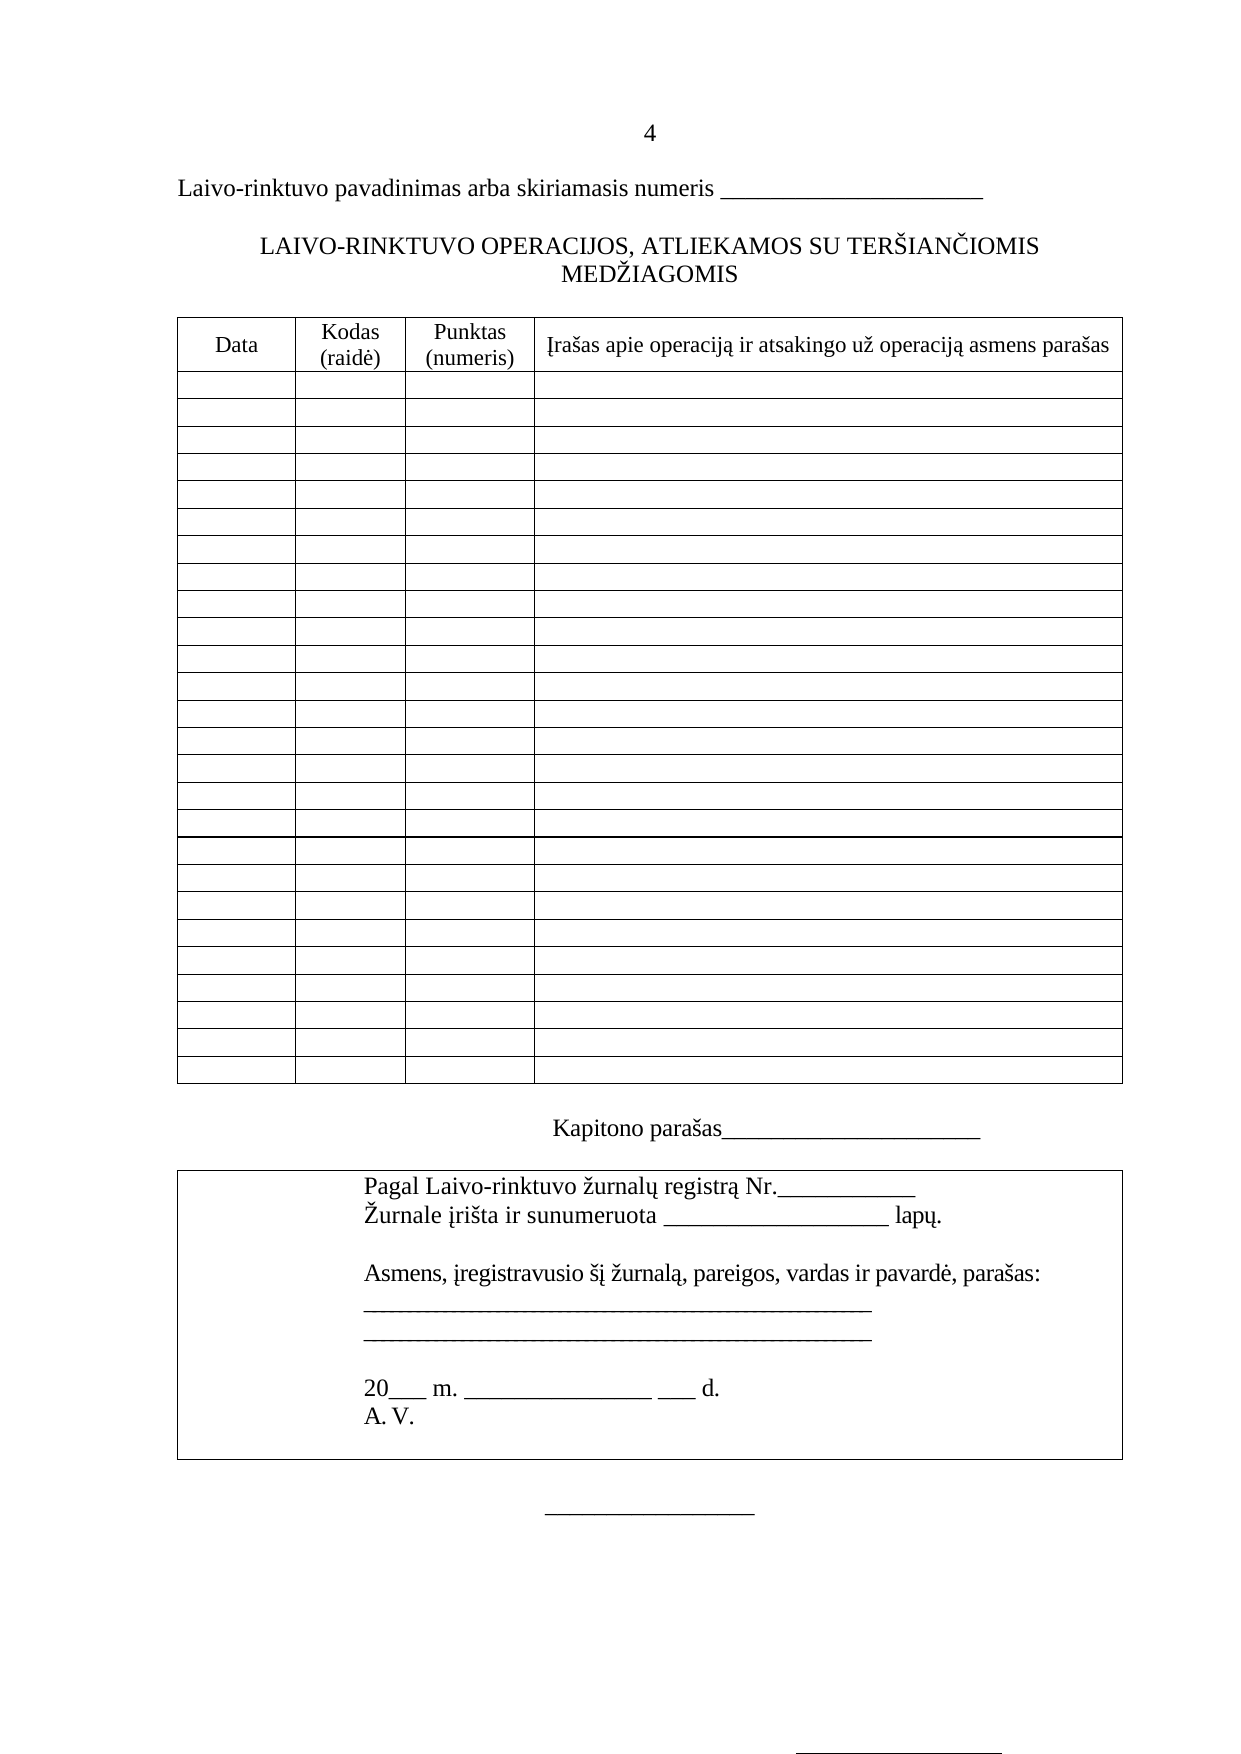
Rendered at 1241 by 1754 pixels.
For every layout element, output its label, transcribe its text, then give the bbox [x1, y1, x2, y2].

table_header Data [178, 318, 295, 371]
table_cell [406, 372, 534, 398]
table_cell [296, 618, 405, 645]
table_cell [535, 1057, 1122, 1083]
table_cell [535, 920, 1122, 946]
table_cell [406, 783, 534, 809]
table_cell [406, 536, 534, 562]
table_cell [406, 975, 534, 1001]
table_cell [296, 564, 405, 590]
table_cell [296, 399, 405, 426]
table_cell [296, 865, 405, 891]
table_header Kodas (raidė) [296, 318, 405, 371]
table_cell [178, 399, 295, 426]
table_cell [535, 427, 1122, 453]
table_cell [535, 509, 1122, 535]
table_cell [178, 673, 295, 699]
table_cell [296, 481, 405, 508]
table_cell [178, 481, 295, 508]
table_cell [296, 591, 405, 617]
table_cell [406, 947, 534, 973]
table_cell [296, 755, 405, 782]
table_cell [406, 865, 534, 891]
text _________________ [177, 1489, 1122, 1517]
table_cell [406, 810, 534, 836]
table_cell [535, 865, 1122, 891]
table_cell [296, 947, 405, 973]
table_cell [178, 618, 295, 645]
table_cell [406, 454, 534, 480]
table_cell [535, 372, 1122, 398]
table_cell [406, 838, 534, 864]
table_cell [296, 1029, 405, 1056]
table_cell [406, 755, 534, 782]
text LAIVO-RINKTUVO OPERACIJOS, ATLIEKAMOS SU TERŠIANČIOMIS MEDŽIAGOMIS [177, 231, 1122, 288]
table_cell [178, 865, 295, 891]
table_cell [178, 372, 295, 398]
table_cell [296, 673, 405, 699]
table_header Pagal Laivo-rinktuvo žurnalų registrą Nr.___________ Žurnale įrišta ir sunumeruota __________________ lapų. Asmens, įregistravusio šį žurnalą, pareigos, vardas ir pavardė, parašas: _________________________________________________________ _________________________________________________________ 20___ m. _______________ ___ d. A. V. [178, 1171, 1122, 1459]
table_cell [296, 646, 405, 672]
table_cell [178, 454, 295, 480]
table_cell [406, 701, 534, 727]
table_cell [535, 701, 1122, 727]
table_cell [406, 920, 534, 946]
table_cell [178, 509, 295, 535]
table_cell [406, 399, 534, 426]
table_cell [406, 564, 534, 590]
table_header Įrašas apie operaciją ir atsakingo už operaciją asmens parašas [535, 318, 1122, 371]
table_cell [178, 1002, 295, 1028]
table_cell [296, 372, 405, 398]
table_cell [535, 591, 1122, 617]
table_cell [296, 838, 405, 864]
table_cell [535, 618, 1122, 645]
table_cell [535, 892, 1122, 919]
table_cell [535, 646, 1122, 672]
table_cell [296, 454, 405, 480]
table_cell [535, 536, 1122, 562]
table_cell [296, 536, 405, 562]
table_cell [296, 975, 405, 1001]
table_cell [406, 427, 534, 453]
table_cell [406, 646, 534, 672]
table_cell [535, 399, 1122, 426]
table_cell [296, 892, 405, 919]
table_cell [178, 838, 295, 864]
table_cell [535, 838, 1122, 864]
table_cell [178, 591, 295, 617]
table_cell [406, 1002, 534, 1028]
table_cell [406, 673, 534, 699]
table_cell [296, 920, 405, 946]
table_cell [535, 810, 1122, 836]
table_cell [296, 728, 405, 754]
table_cell [406, 1029, 534, 1056]
table_cell [178, 810, 295, 836]
table_cell [178, 646, 295, 672]
table_cell [178, 755, 295, 782]
table_cell [178, 536, 295, 562]
table_cell [535, 755, 1122, 782]
table_cell [178, 975, 295, 1001]
table_cell [296, 783, 405, 809]
table_cell [535, 1002, 1122, 1028]
table_cell [178, 728, 295, 754]
table_cell [296, 810, 405, 836]
table_cell [406, 1057, 534, 1083]
table_cell [406, 591, 534, 617]
table_cell [406, 892, 534, 919]
table_cell [535, 783, 1122, 809]
table_cell [296, 1057, 405, 1083]
table_cell [535, 947, 1122, 973]
text Laivo-rinktuvo pavadinimas arba skiriamasis numeris _____________________ [177, 173, 1122, 202]
table_cell [406, 481, 534, 508]
table_cell [535, 454, 1122, 480]
table_cell [178, 783, 295, 809]
table_cell [535, 481, 1122, 508]
table_cell [406, 728, 534, 754]
table_cell [535, 728, 1122, 754]
table_cell [296, 1002, 405, 1028]
table_cell [178, 427, 295, 453]
table_cell [178, 892, 295, 919]
table_cell [535, 673, 1122, 699]
table_cell [535, 975, 1122, 1001]
table_cell [178, 701, 295, 727]
table_cell [406, 618, 534, 645]
table_cell [296, 701, 405, 727]
table_cell [296, 509, 405, 535]
table_cell [406, 509, 534, 535]
table_header Punktas (numeris) [406, 318, 534, 371]
text Kapitono parašas_____________________ [552, 1113, 1122, 1142]
table_cell [178, 1029, 295, 1056]
table_cell [178, 920, 295, 946]
table_cell [296, 427, 405, 453]
table_cell [535, 564, 1122, 590]
table_cell [178, 1057, 295, 1083]
table_cell [178, 564, 295, 590]
table_cell [535, 1029, 1122, 1056]
table_cell [178, 947, 295, 973]
